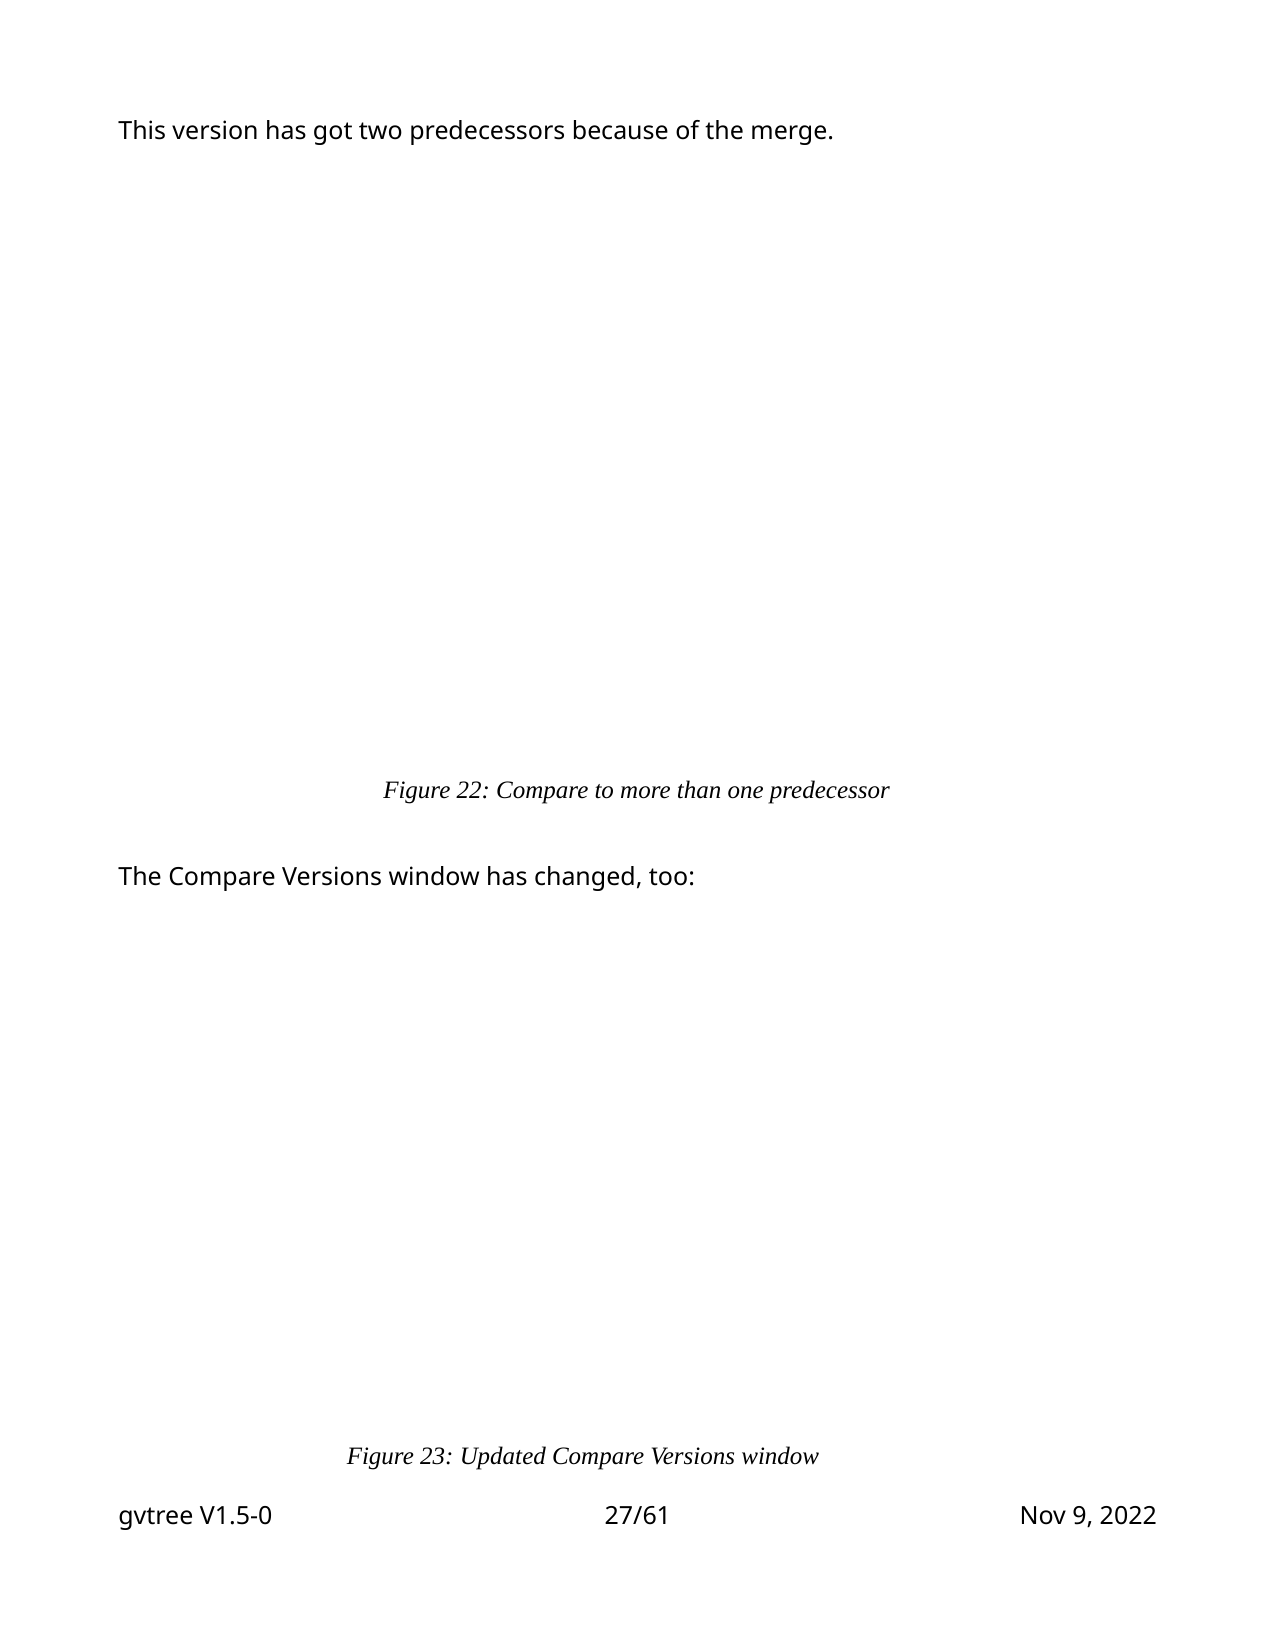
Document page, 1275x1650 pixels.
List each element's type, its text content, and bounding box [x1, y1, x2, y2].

text Figure 22: Compare to more than one predecessor [227, 172, 1048, 804]
text The Compare Versions window has changed, too: [118, 864, 1157, 891]
text Figure 23: Updated Compare Versions window [347, 918, 928, 1470]
text This version has got two predecessors because of the merge. [118, 118, 1157, 144]
